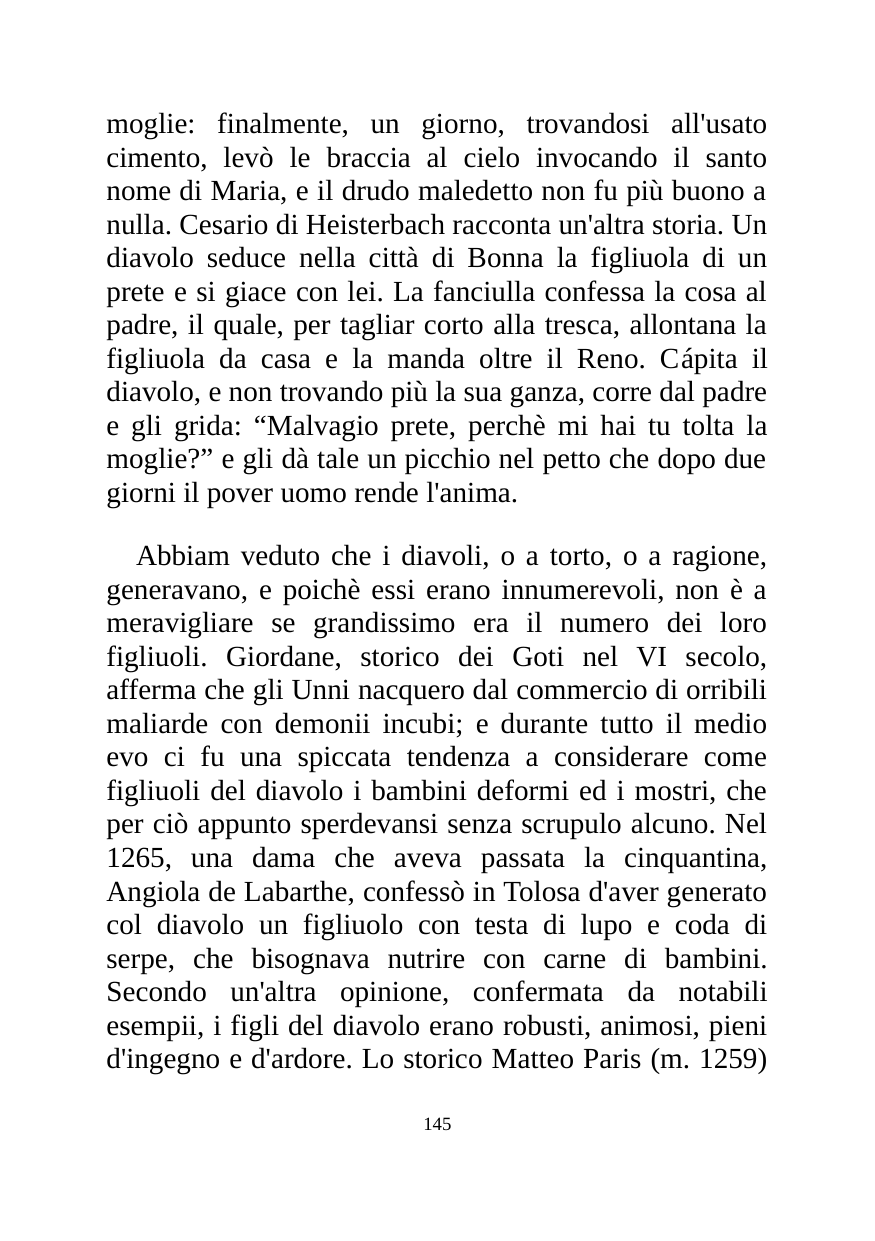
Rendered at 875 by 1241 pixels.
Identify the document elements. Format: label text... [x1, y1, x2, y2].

text Abbiam veduto che i diavoli, o a torto, o a ragione, generavano, e poichè essi erano innumerevoli, non è a meravigliare se grandissimo era il numero dei loro figliuoli. Giordane, storico dei Goti nel VI secolo, afferma che gli Unni nacquero dal commercio di orribili maliarde con demonii incubi; e durante tutto il medio evo ci fu una spiccata tendenza a considerare come figliuoli del diavolo i bambini deformi ed i mostri, che per ciò appunto sperdevansi senza scrupulo alcuno. Nel 1265, una dama che aveva passata la cinquantina, Angiola de Labarthe, confessò in Tolosa d'aver generato col diavolo un figliuolo con testa di lupo e coda di serpe, che bisognava nutrire con carne di bambini. Secondo un'altra opinione, confermata da notabili esempii, i figli del diavolo erano robusti, animosi, pieni d'ingegno e d'ardore. Lo storico Matteo Paris (m. 1259) [106, 538, 768, 1075]
text moglie: finalmente, un giorno, trovandosi all'usato cimento, levò le braccia al cielo invocando il santo nome di Maria, e il drudo maledetto non fu più buono a nulla. Cesario di Heisterbach racconta un'altra storia. Un diavolo seduce nella città di Bonna la figliuola di un prete e si giace con lei. La fanciulla confessa la cosa al padre, il quale, per tagliar corto alla tresca, allontana la figliuola da casa e la manda oltre il Reno. Cápita il diavolo, e non trovando più la sua ganza, corre dal padre e gli grida: “Malvagio prete, perchè mi hai tu tolta la moglie?” e gli dà tale un picchio nel petto che dopo due giorni il pover uomo rende l'anima. [106, 106, 768, 509]
